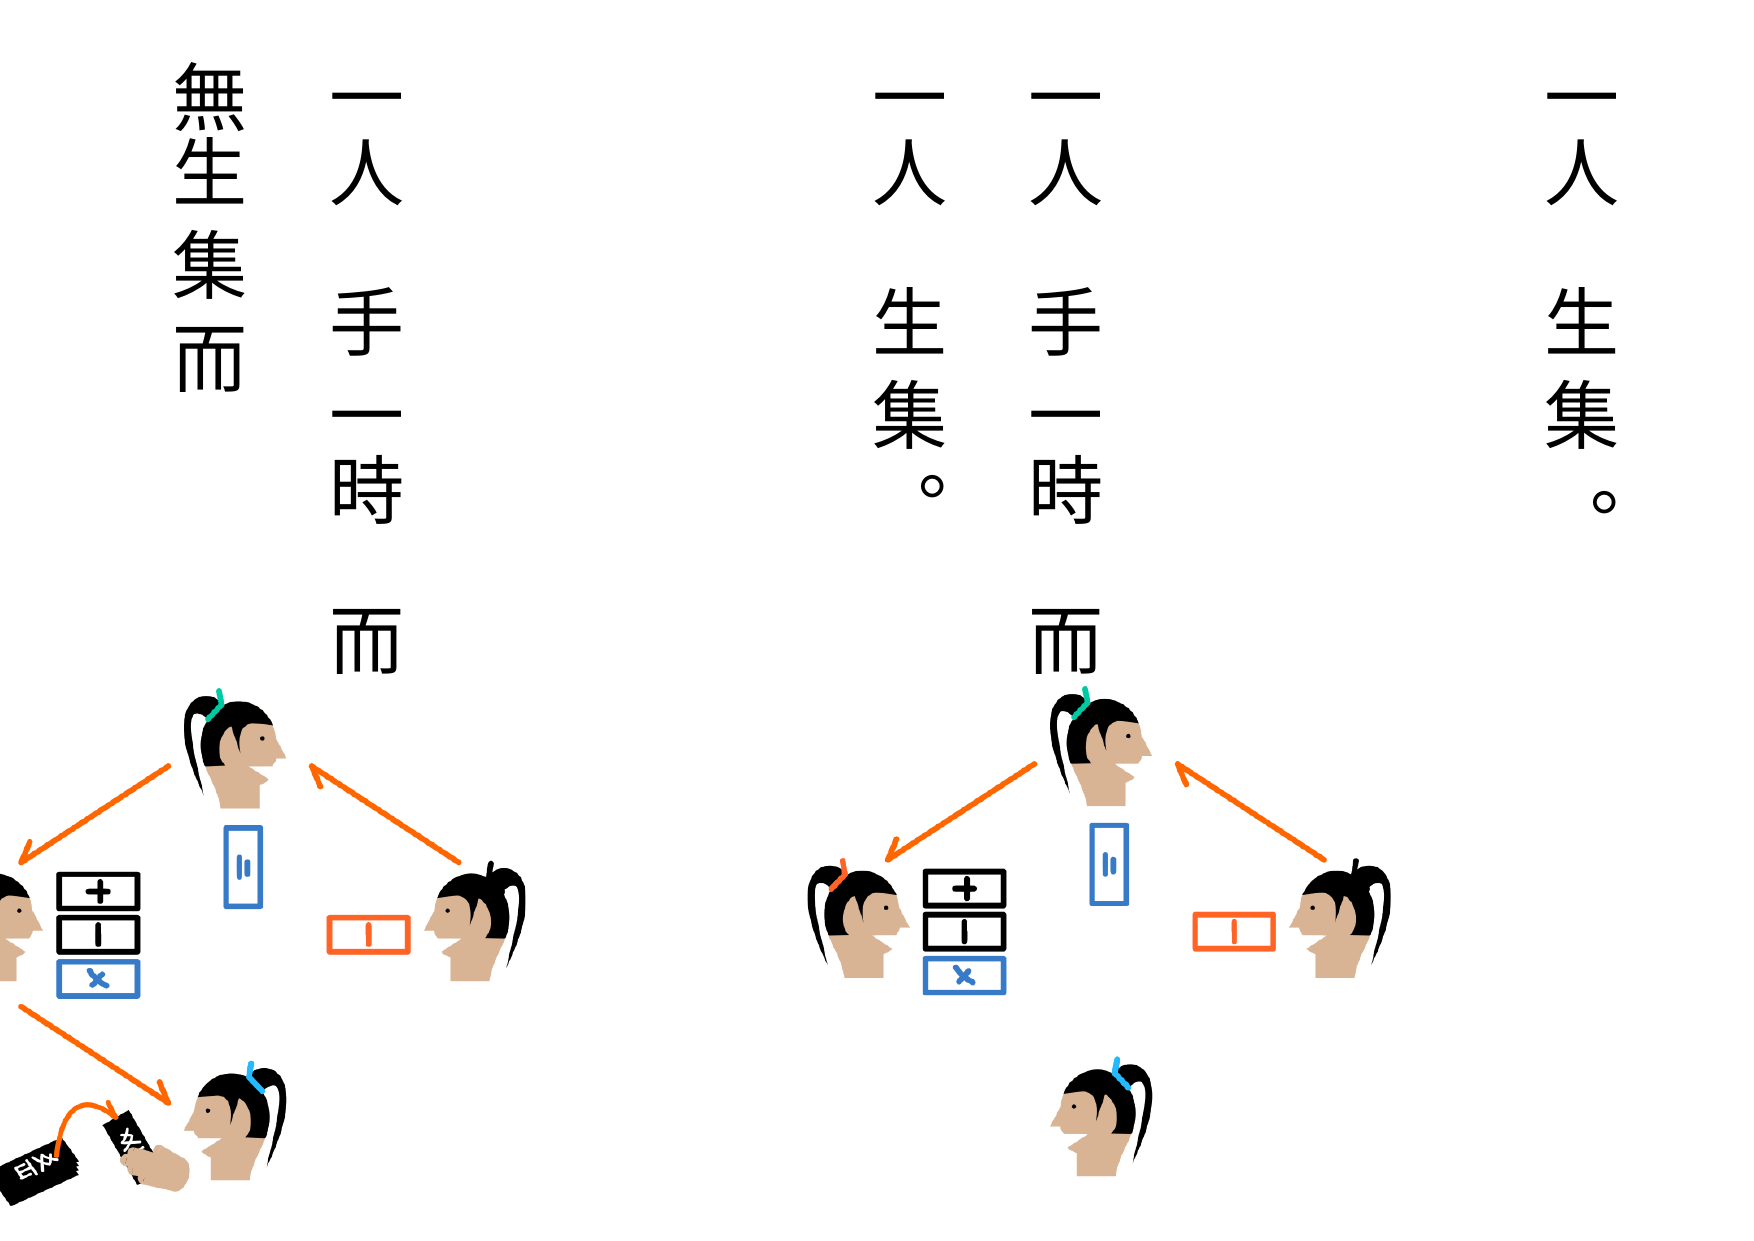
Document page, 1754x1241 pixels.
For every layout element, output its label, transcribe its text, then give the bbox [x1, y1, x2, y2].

text 無生 集 而 [156, 59, 265, 688]
text 一人 生 集 。 [855, 59, 964, 686]
text 一人 手 一時 而 [312, 59, 421, 688]
picture [0, 688, 526, 1206]
text 一人 生 集 。 [1527, 59, 1636, 1181]
picture [807, 686, 1391, 1241]
text 一人 手 一時 而 [1011, 59, 1120, 686]
